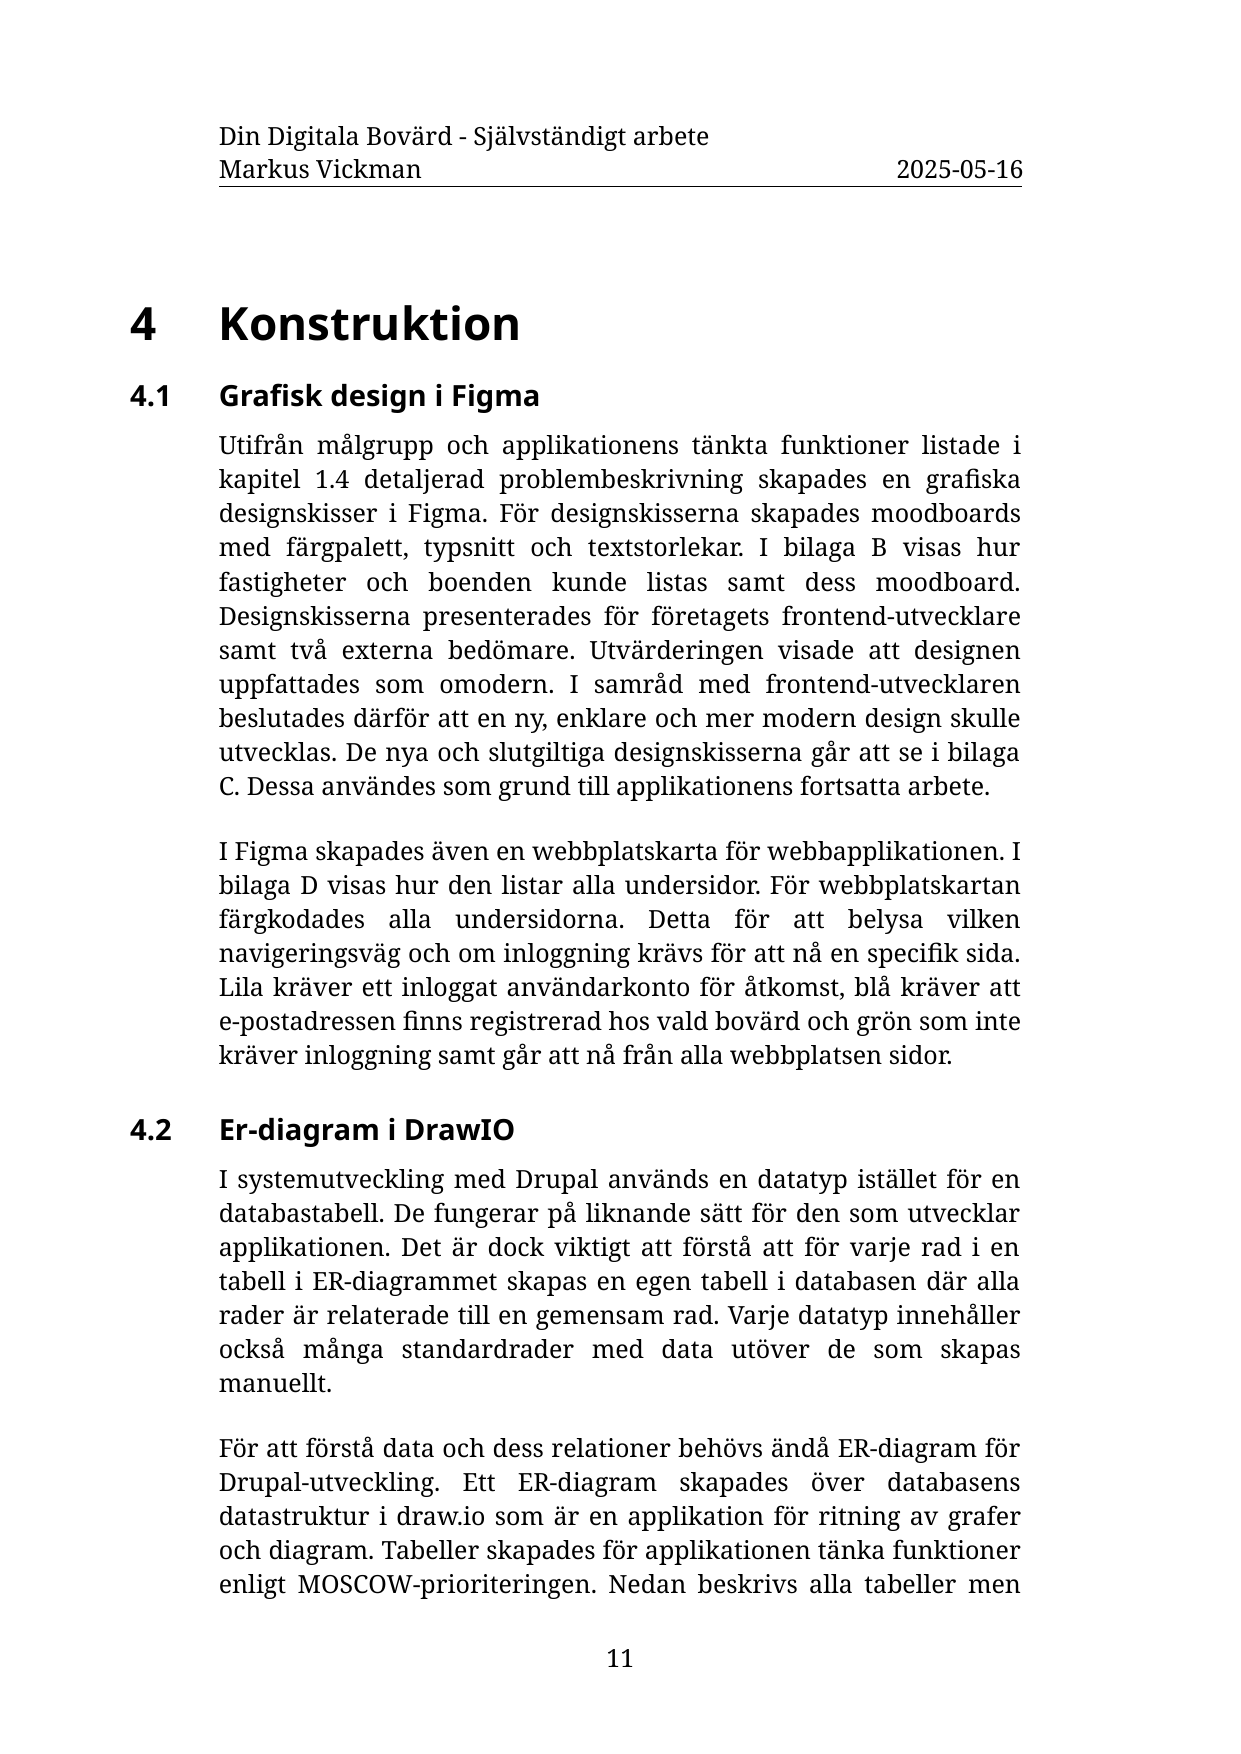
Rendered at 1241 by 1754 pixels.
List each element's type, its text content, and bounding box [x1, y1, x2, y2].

text I Figma skapades även en webbplatskarta för webbapplikationen. I bilaga D visas hur den listar alla undersidor. För webbplatskartan färgkodades alla undersidorna. Detta för att belysa vilken navigeringsväg och om inloggning krävs för att nå en specifik sida. Lila kräver ett inloggat användarkonto för åtkomst, blå kräver att e-postadressen finns registrerad hos vald bovärd och grön som inte kräver inloggning samt går att nå från alla webbplatsen sidor. [218, 833, 1022, 1072]
text I systemutveckling med Drupal används en datatyp istället för en databastabell. De fungerar på liknande sätt för den som utvecklar applikationen. Det är dock viktigt att förstå att för varje rad i en tabell i ER-diagrammet skapas en egen tabell i databasen där alla rader är relaterade till en gemensam rad. Varje datatyp innehåller också många standardrader med data utöver de som skapas manuellt. [218, 1162, 1022, 1400]
subtitle Konstruktion [130, 291, 1022, 353]
text För att förstå data och dess relationer behövs ändå ER-diagram för Drupal-utveckling. Ett ER-diagram skapades över databasens datastruktur i draw.io som är en applikation för ritning av grafer och diagram. Tabeller skapades för applikationen tänka funktioner enligt MOSCOW-prioriteringen. Nedan beskrivs alla tabeller men [218, 1431, 1022, 1601]
text Utifrån målgrupp och applikationens tänkta funktioner listade i kapitel 1.4 detaljerad problembeskrivning skapades en grafiska designskisser i Figma. För designskisserna skapades moodboards med färgpalett, typsnitt och textstorlekar. I bilaga B visas hur fastigheter och boenden kunde listas samt dess moodboard. Designskisserna presenterades för företagets frontend-utvecklare samt två externa bedömare. Utvärderingen visade att designen uppfattades som omodern. I samråd med frontend-utvecklaren beslutades därför att en ny, enklare och mer modern design skulle utvecklas. De nya och slutgiltiga designskisserna går att se i bilaga C. Dessa användes som grund till applikationens fortsatta arbete. [218, 428, 1022, 803]
subtitle Er-diagram i DrawIO [130, 1109, 1022, 1149]
subtitle Grafisk design i Figma [130, 375, 1022, 415]
